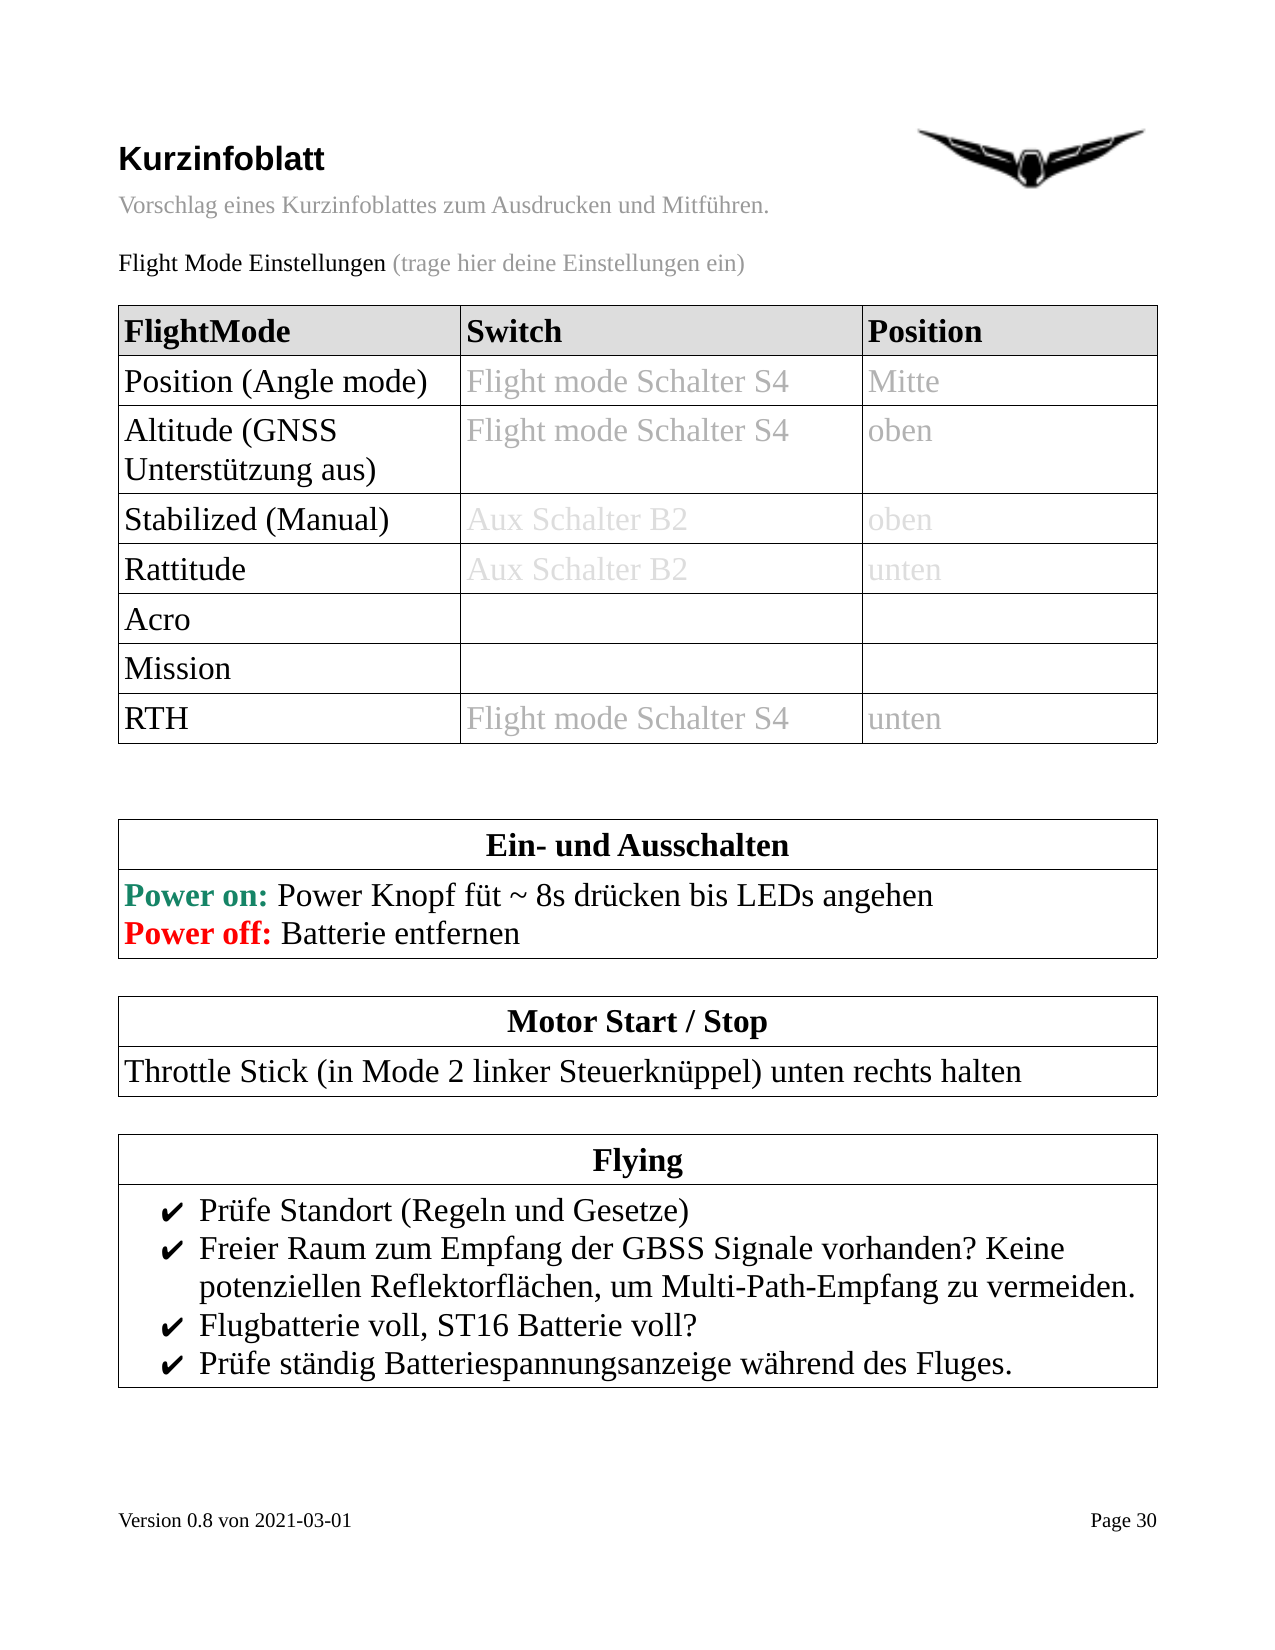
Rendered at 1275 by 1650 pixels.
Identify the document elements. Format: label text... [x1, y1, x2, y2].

table_cell Prüfe Standort (Regeln und Gesetze) Freier Raum zum Empfang der GBSS Signale vorhanden? Keine potenziellen Reflektorflächen, um Multi-Path-Empfang zu vermeiden. Flugbatterie voll, ST16 Batterie voll? Prüfe ständig Batteriespannungsanzeige während des Fluges. [119, 1185, 1157, 1387]
table_cell unten [863, 694, 1157, 743]
table_cell oben [863, 494, 1157, 543]
table_cell Stabilized (Manual) [119, 494, 460, 543]
table_cell [461, 594, 862, 643]
subtitle Kurzinfoblatt [118, 139, 914, 178]
table_cell Throttle Stick (in Mode 2 linker Steuerknüppel) unten rechts halten [119, 1047, 1157, 1096]
table_cell Power on: Power Knopf füt ~ 8s drücken bis LEDs angehen Power off: Batterie entfernen [119, 870, 1157, 957]
table_cell unten [863, 544, 1157, 593]
table_header Position [863, 306, 1157, 355]
table_cell Acro [119, 594, 460, 643]
table_cell Aux Schalter B2 [461, 494, 862, 543]
table_cell Flight mode Schalter S4 [461, 694, 862, 743]
table_cell oben [863, 406, 1157, 493]
table_cell Altitude (GNSS Unterstützung aus) [119, 406, 460, 493]
table_cell RTH [119, 694, 460, 743]
table_header Motor Start / Stop [119, 997, 1157, 1046]
table_cell Rattitude [119, 544, 460, 593]
table_cell Mission [119, 644, 460, 693]
text Flight Mode Einstellungen (trage hier deine Einstellungen ein) [118, 248, 1157, 276]
table_header Flying [119, 1135, 1157, 1184]
table_cell [863, 644, 1157, 693]
table_cell Flight mode Schalter S4 [461, 356, 862, 405]
table_header Ein- und Ausschalten [119, 820, 1157, 869]
table_cell Position (Angle mode) [119, 356, 460, 405]
table_cell Flight mode Schalter S4 [461, 406, 862, 493]
table_cell [461, 644, 862, 693]
table_header FlightMode [119, 306, 460, 355]
text Vorschlag eines Kurzinfoblattes zum Ausdrucken und Mitführen. [118, 190, 1157, 219]
table_cell [863, 594, 1157, 643]
table_header Switch [461, 306, 862, 355]
table_cell Aux Schalter B2 [461, 544, 862, 593]
subtitle [1148, 139, 1157, 178]
table_cell Mitte [863, 356, 1157, 405]
picture [914, 126, 1148, 193]
